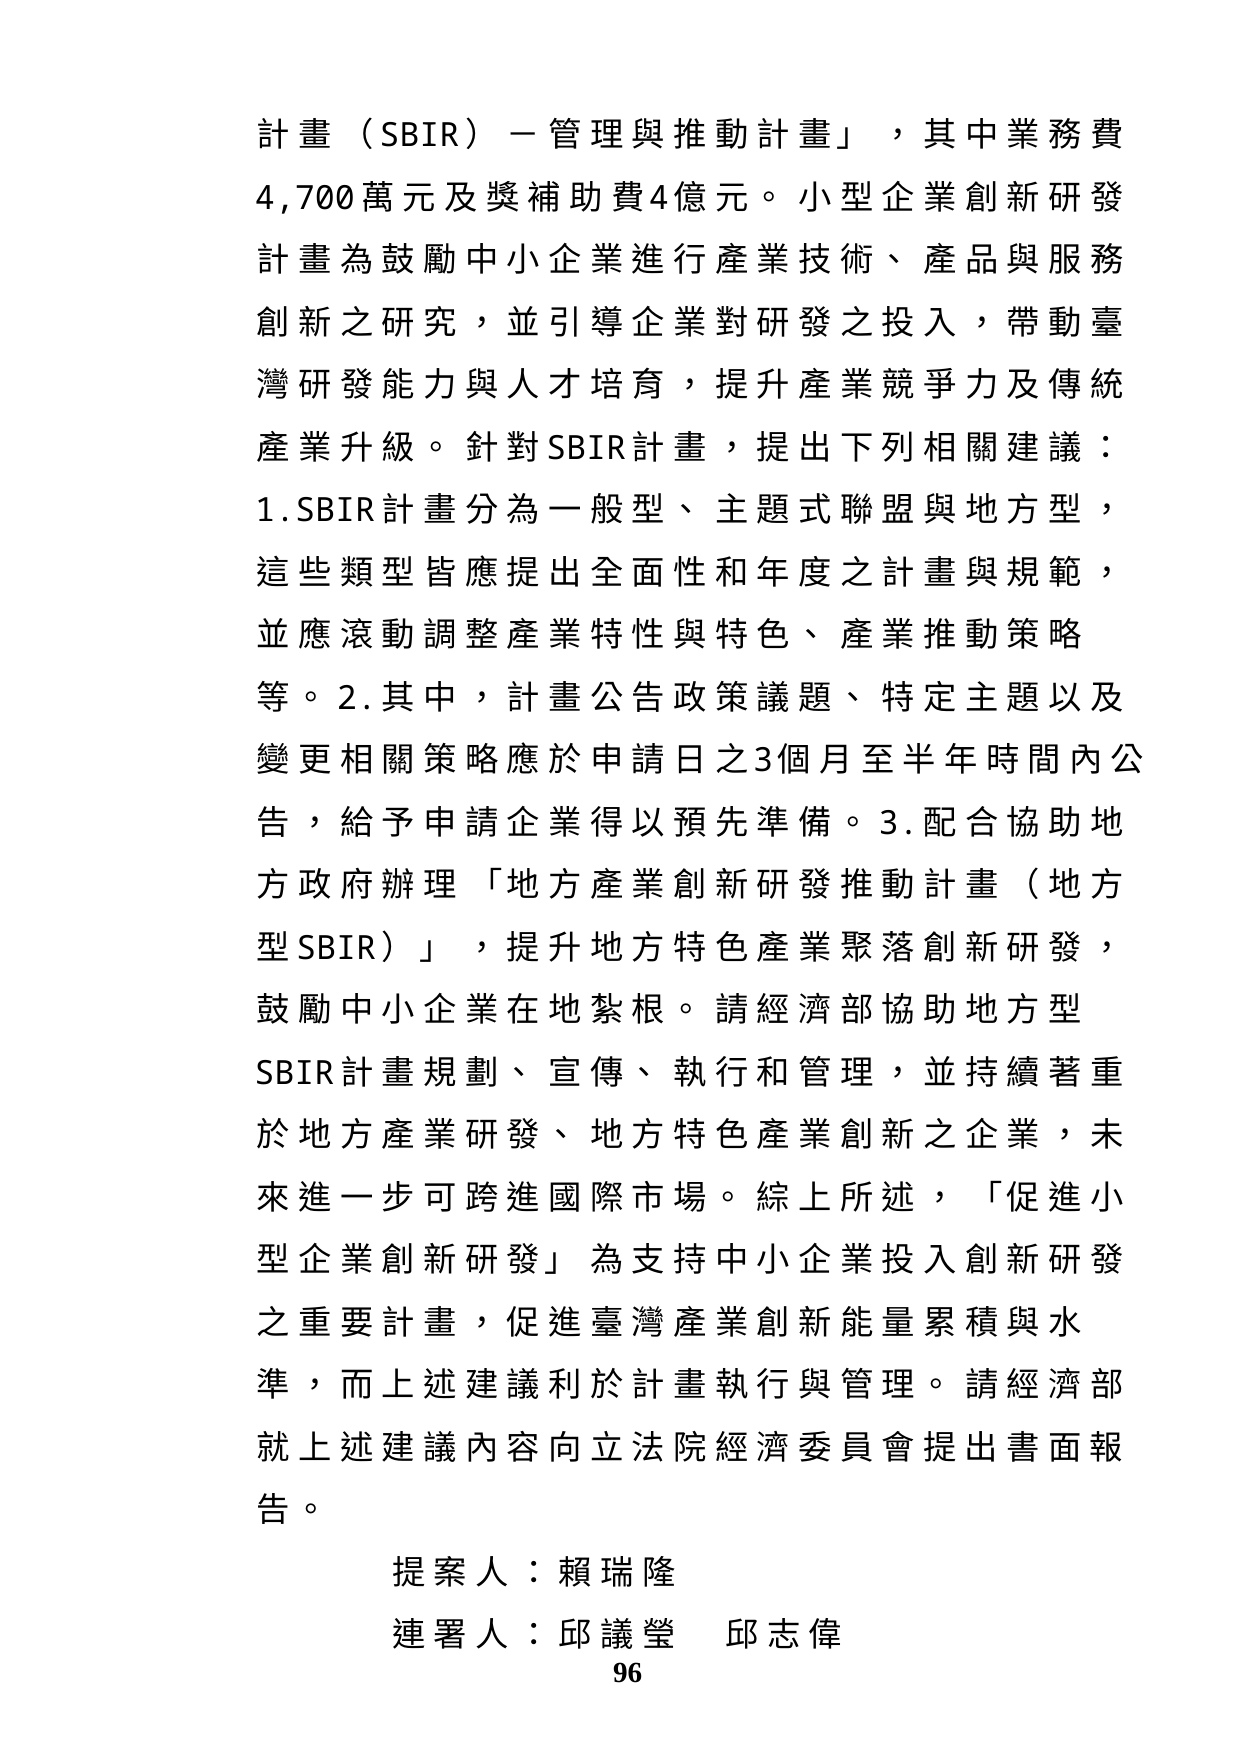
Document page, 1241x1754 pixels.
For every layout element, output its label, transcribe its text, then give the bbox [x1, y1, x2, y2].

text 連署人：邱議瑩 邱志偉 [384, 1591, 1044, 1653]
text 提案人：賴瑞隆 [384, 1528, 1044, 1591]
text 計畫（SBIR）－管理與推動計畫」，其中業務費4,700萬元及獎補助費4億元。小型企業創新研發計畫為鼓勵中小企業進行產業技術、產品與服務創新之研究，並引導企業對研發之投入，帶動臺灣研發能力與人才培育，提升產業競爭力及傳統產業升級。針對SBIR計畫，提出下列相關建議：1.SBIR計畫分為一般型、主題式聯盟與地方型，這些類型皆應提出全面性和年度之計畫與規範，並應滾動調整產業特性與特色、產業推動策略等。2.其中，計畫公告政策議題、特定主題以及變更相關策略應於申請日之3個月至半年時間內公告，給予申請企業得以預先準備。3.配合協助地方政府辦理「地方產業創新研發推動計畫（地方型SBIR）」，提升地方特色產業聚落創新研發，鼓勵中小企業在地紮根。請經濟部協助地方型SBIR計畫規劃、宣傳、執行和管理，並持續著重於地方產業研發、地方特色產業創新之企業，未來進一步可跨進國際市場。綜上所述，「促進小型企業創新研發」為支持中小企業投入創新研發之重要計畫，促進臺灣產業創新能量累積與水準，而上述建議利於計畫執行與管理。請經濟部就上述建議內容向立法院經濟委員會提出書面報告。 [141, 91, 1148, 1528]
